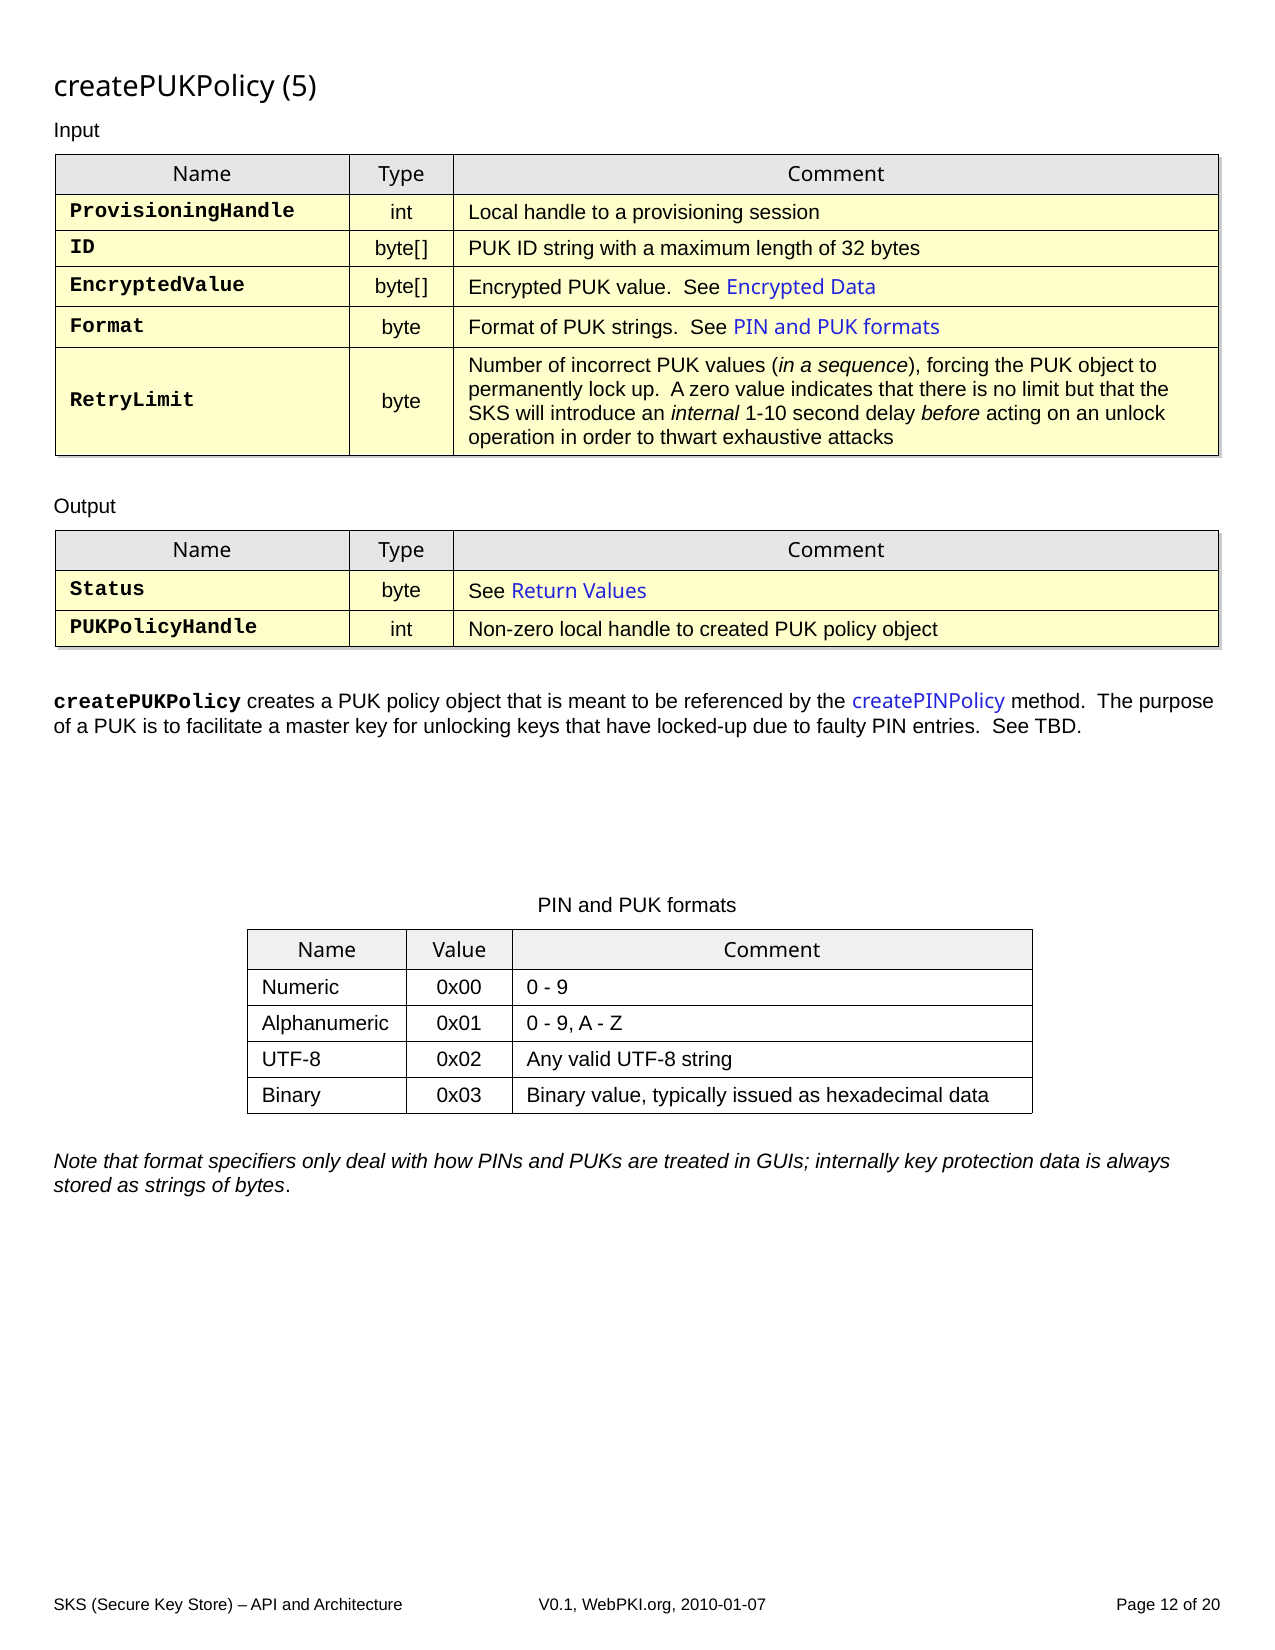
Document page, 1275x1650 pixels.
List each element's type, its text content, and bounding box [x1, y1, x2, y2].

text Input [53, 118, 1221, 142]
table_cell Non-zero local handle to created PUK policy object [454, 611, 1218, 646]
text PIN and PUK formats [53, 893, 1221, 917]
table_cell 0x01 [407, 1006, 512, 1041]
table_cell byte [350, 307, 453, 347]
table_cell See Return Values [454, 571, 1218, 610]
table_cell Binary [248, 1078, 406, 1113]
table_cell PUK ID string with a maximum length of 32 bytes [454, 231, 1218, 266]
table_cell Local handle to a provisioning session [454, 195, 1218, 230]
table_cell Format [56, 307, 349, 347]
table_cell Alphanumeric [248, 1006, 406, 1041]
table_cell 0x02 [407, 1042, 512, 1077]
table_cell Status [56, 571, 349, 610]
table_header Comment [454, 155, 1218, 194]
table_header Name [56, 531, 349, 570]
table_cell PUKPolicyHandle [56, 611, 349, 646]
table_cell RetryLimit [56, 348, 349, 454]
table_cell ID [56, 231, 349, 266]
text Output [53, 494, 1221, 518]
table_cell 0x03 [407, 1078, 512, 1113]
table_cell byte [350, 348, 453, 454]
table_cell ProvisioningHandle [56, 195, 349, 230]
table_cell byte [350, 571, 453, 610]
table_cell int [350, 611, 453, 646]
table_cell Any valid UTF-8 string [513, 1042, 1032, 1077]
table_cell Encrypted PUK value. See Encrypted Data [454, 267, 1218, 306]
table_cell Numeric [248, 970, 406, 1005]
table_cell Number of incorrect PUK values (in a sequence), forcing the PUK object to permanently lock up. A zero value indicates that there is no limit but that the SKS will introduce an internal 1‑10 second delay before acting on an unlock operation in order to thwart exhaustive attacks [454, 348, 1218, 454]
table_cell 0 - 9 [513, 970, 1032, 1005]
table_header Value [407, 930, 512, 969]
table_header Comment [513, 930, 1032, 969]
subtitle createPUKPolicy (5) [53, 66, 1221, 105]
table_header Name [248, 930, 406, 969]
table_cell Format of PUK strings. See PIN and PUK formats [454, 307, 1218, 347]
table_cell 0x00 [407, 970, 512, 1005]
table_header Comment [454, 531, 1218, 570]
table_header Type [350, 531, 453, 570]
text Note that format specifiers only deal with how PINs and PUKs are treated in GUIs; internally key protection data is always stored as strings of bytes. [53, 1149, 1221, 1197]
table_cell int [350, 195, 453, 230]
table_cell 0 - 9, A - Z [513, 1006, 1032, 1041]
table_cell byte⁮[ ] [350, 231, 453, 266]
text createPUKPolicy creates a PUK policy object that is meant to be referenced by the createPINPolicy method. The purpose of a PUK is to facilitate a master key for unlocking keys that have locked-up due to faulty PIN entries. See TBD. [53, 686, 1221, 738]
table_header Type [350, 155, 453, 194]
table_cell UTF-8 [248, 1042, 406, 1077]
table_cell EncryptedValue [56, 267, 349, 306]
table_cell byte[ ] [350, 267, 453, 306]
table_header Name [56, 155, 349, 194]
table_cell Binary value, typically issued as hexadecimal data [513, 1078, 1032, 1113]
